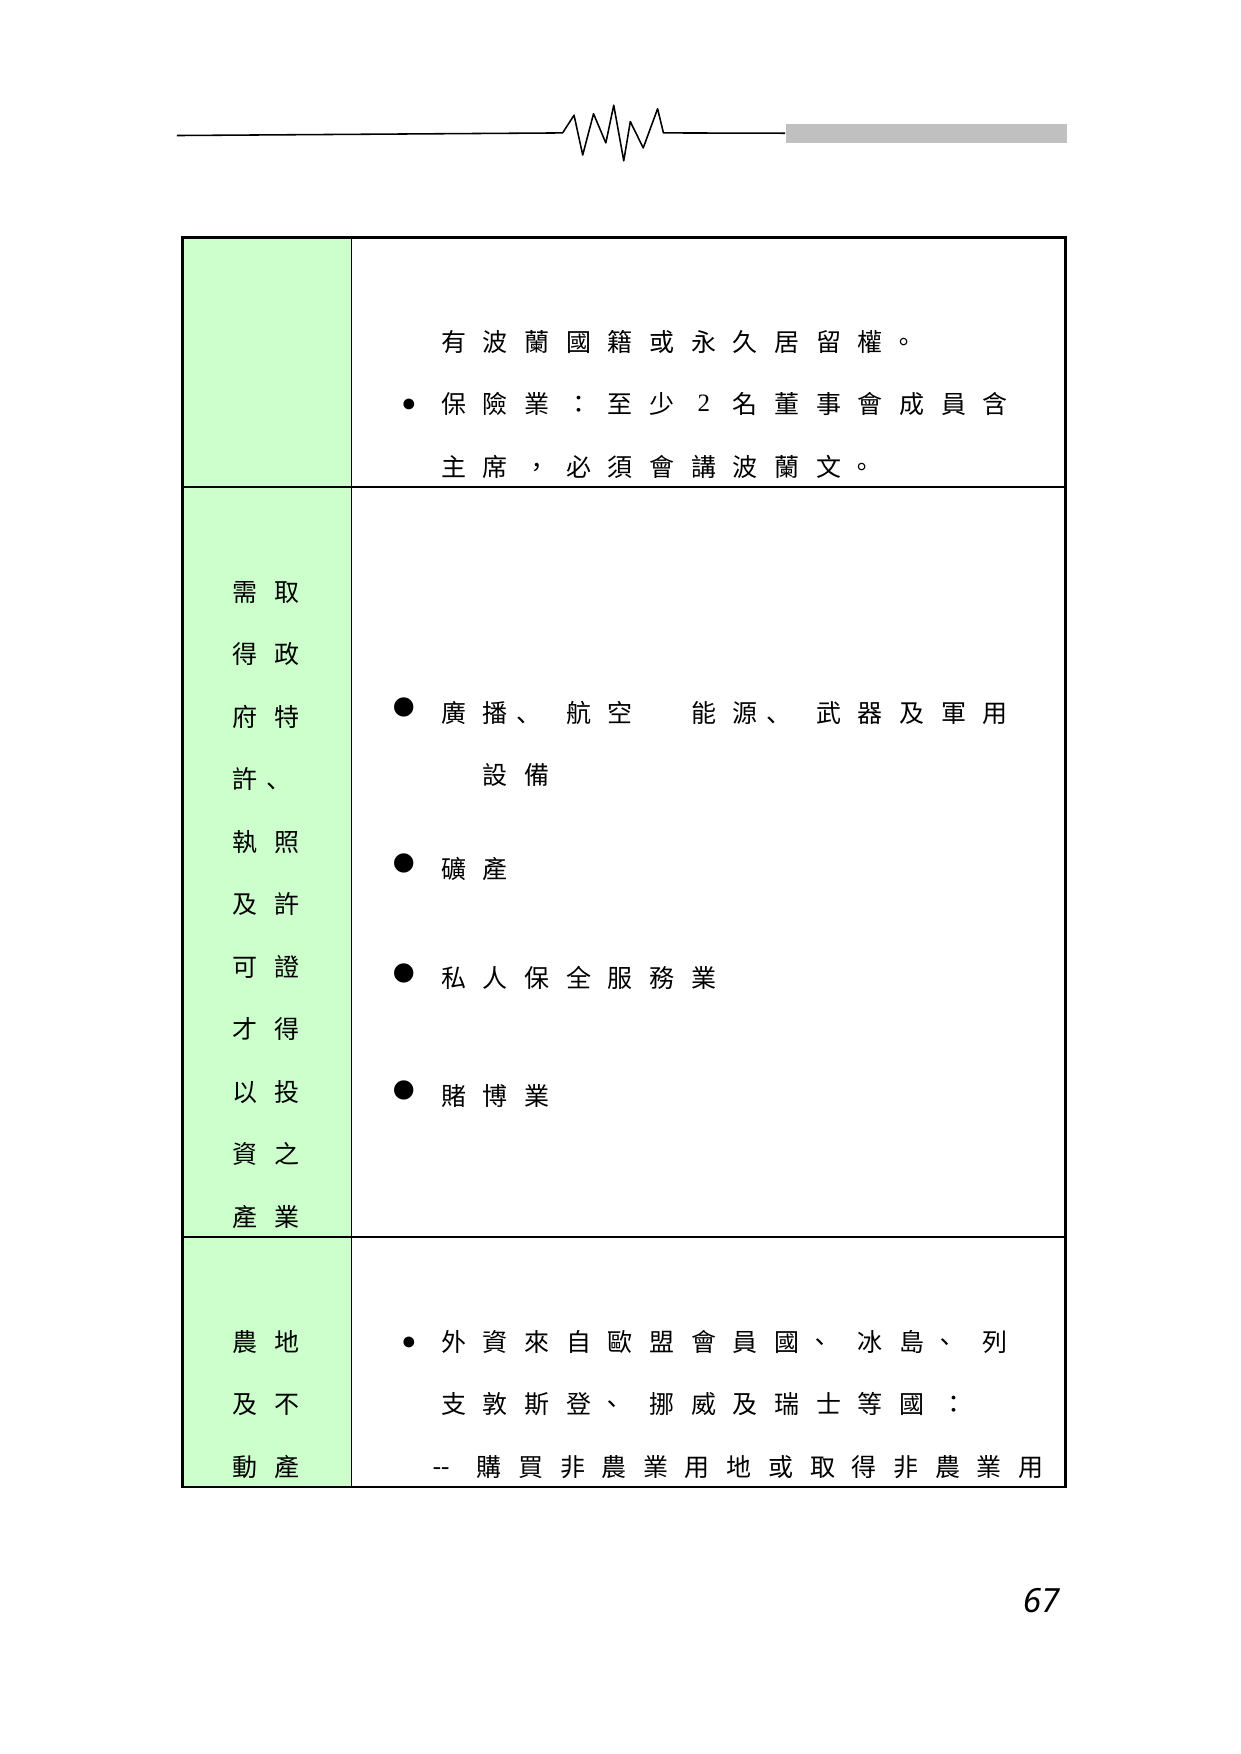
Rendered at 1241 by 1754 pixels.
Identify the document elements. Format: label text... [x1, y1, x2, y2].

table_cell 農地及不動產 [184, 1238, 351, 1486]
table_header 有波蘭國籍或永久居留權。 ● 保險業：至少2名董事會成員含主席，必須會講波蘭文。 [352, 239, 1064, 486]
table_cell 廣播、航空 能源、武器及軍用設備 礦產 私人保全服務業 賭博業 [352, 488, 1064, 1236]
table_cell 需取得政府特許、執照及許可證才得以投資之產業 [184, 488, 351, 1236]
table_cell ● 外資來自歐盟會員國、冰島、列支敦斯登、挪威及瑞士等國： -- 購買非農業用地或取得非農業用 [352, 1238, 1064, 1486]
table_header [184, 239, 351, 486]
